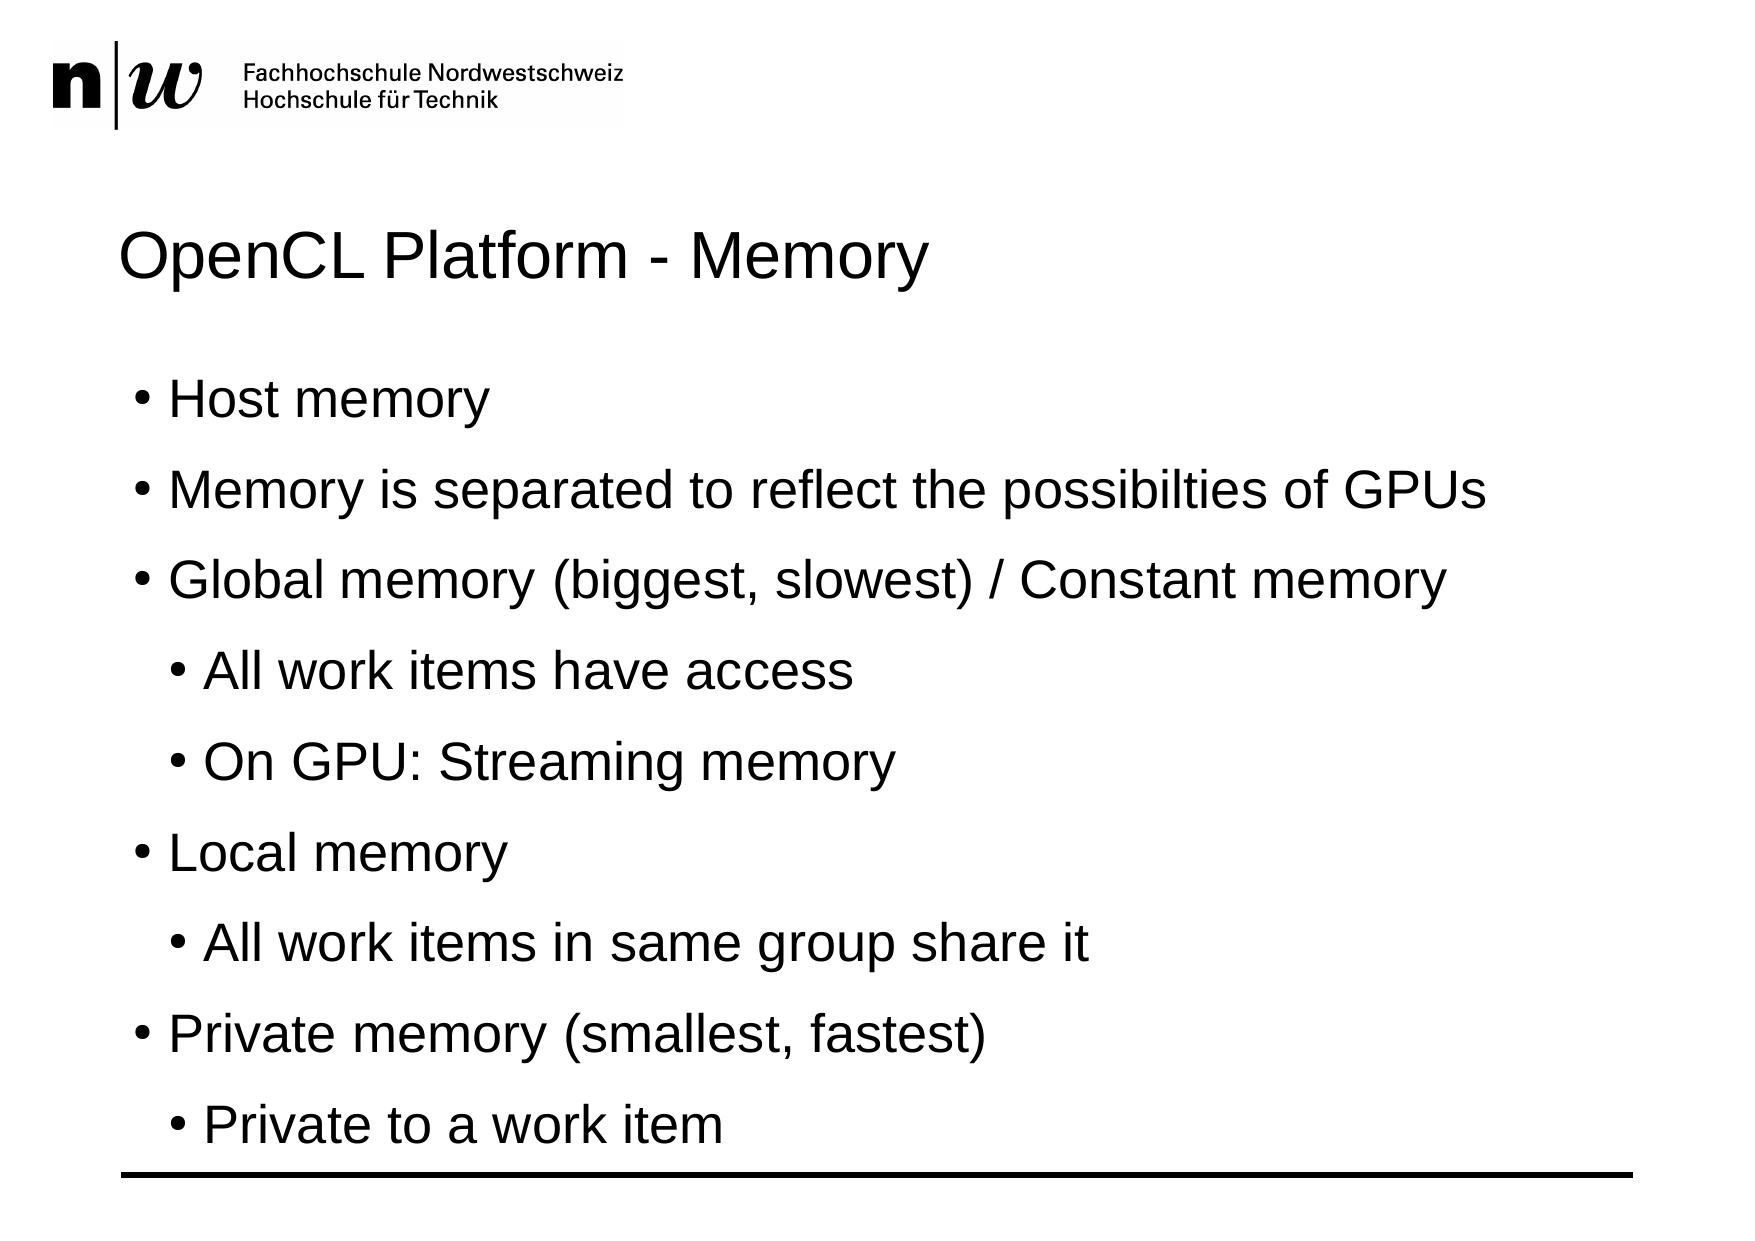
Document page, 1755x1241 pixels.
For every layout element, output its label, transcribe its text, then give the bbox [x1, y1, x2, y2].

text_box OpenCL Platform - Memory [118, 212, 1606, 296]
text_box Host memory Memory is separated to reflect the possibilties of GPUs Global memory (biggest, slowest) / Constant memory All work items have access On GPU: Streaming memory Local memory All work items in same group share it Private memory (smallest, fastest) Private to a work item [118, 330, 1630, 1227]
picture [53, 41, 623, 130]
